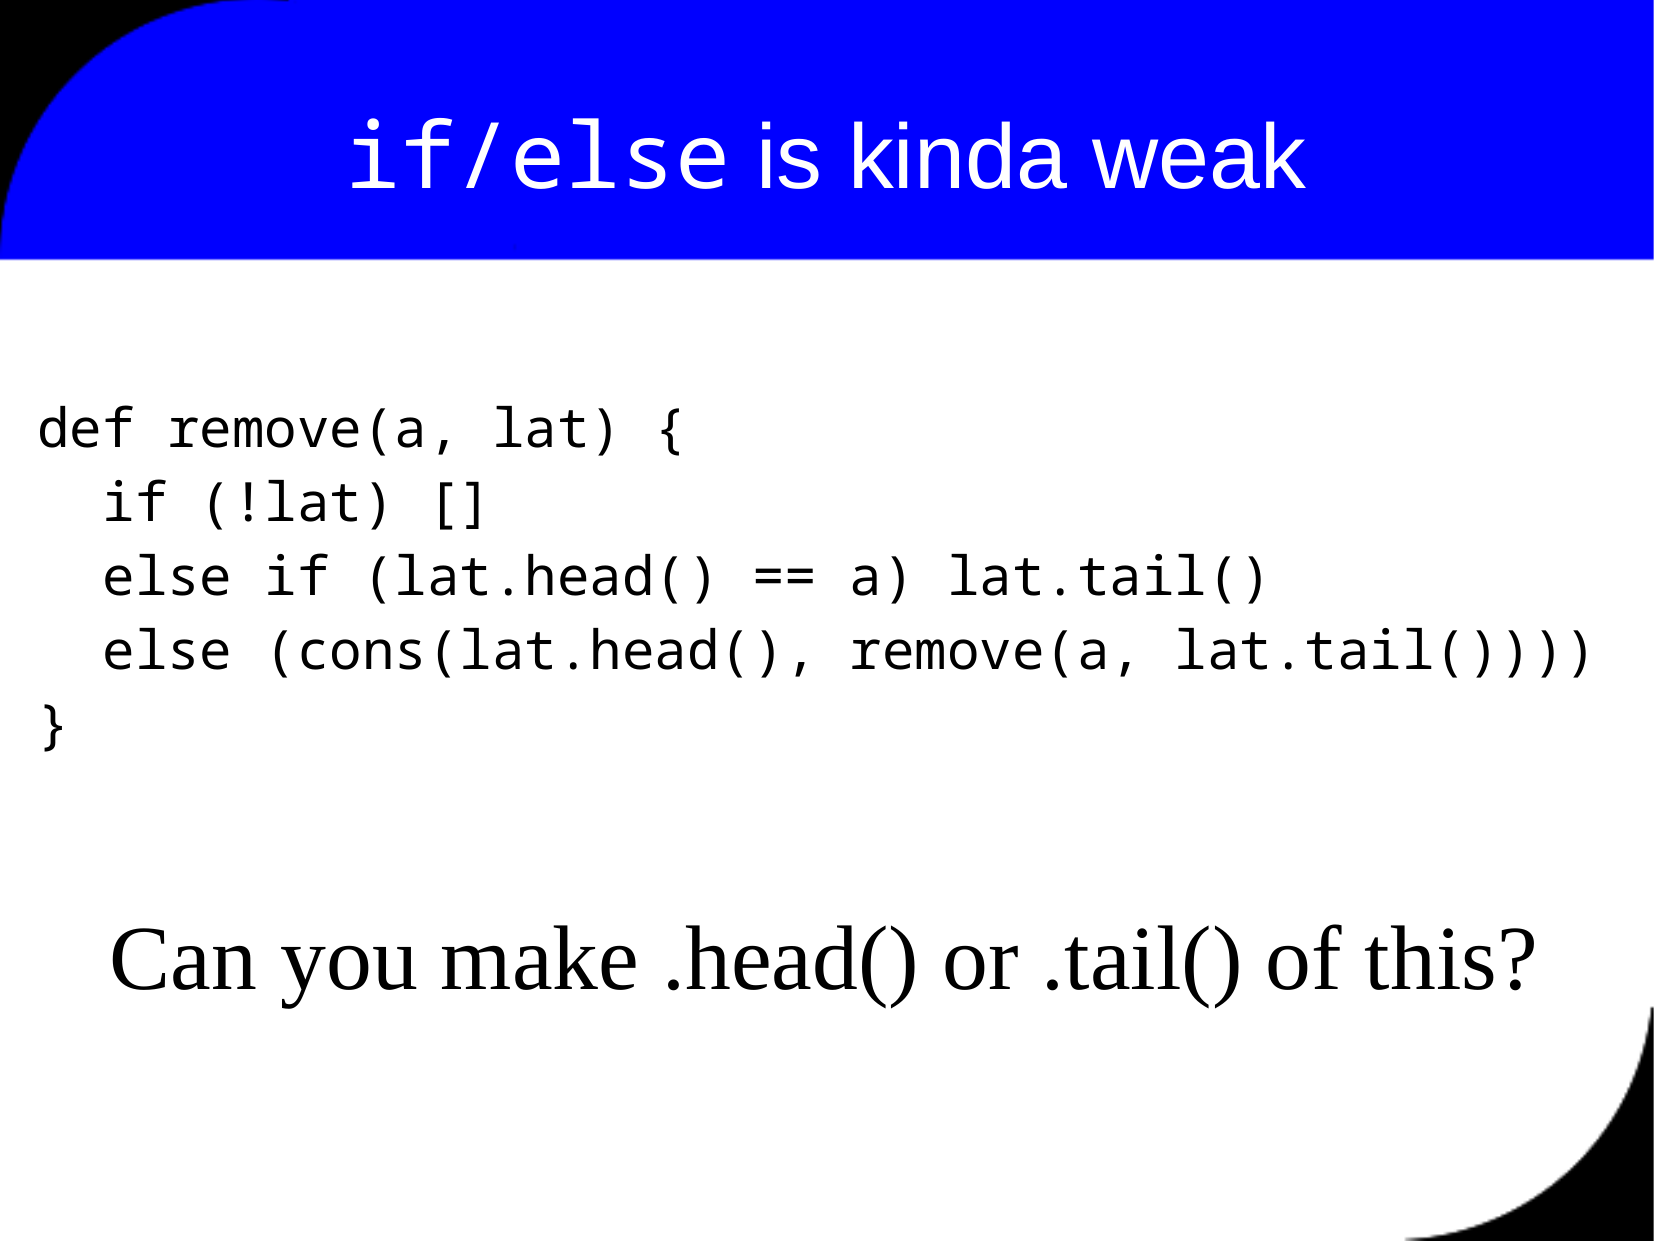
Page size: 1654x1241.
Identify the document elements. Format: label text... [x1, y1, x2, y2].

text_box def remove(a, lat) { if (!lat) [] else if (lat.head() == a) lat.tail() else (cons(lat.head(), remove(a, lat.tail()))) } Can you make .head() or .tail() of this? [37, 290, 1613, 1109]
title if/else is kinda weak [82, 49, 1571, 257]
picture [0, 0, 1654, 1241]
